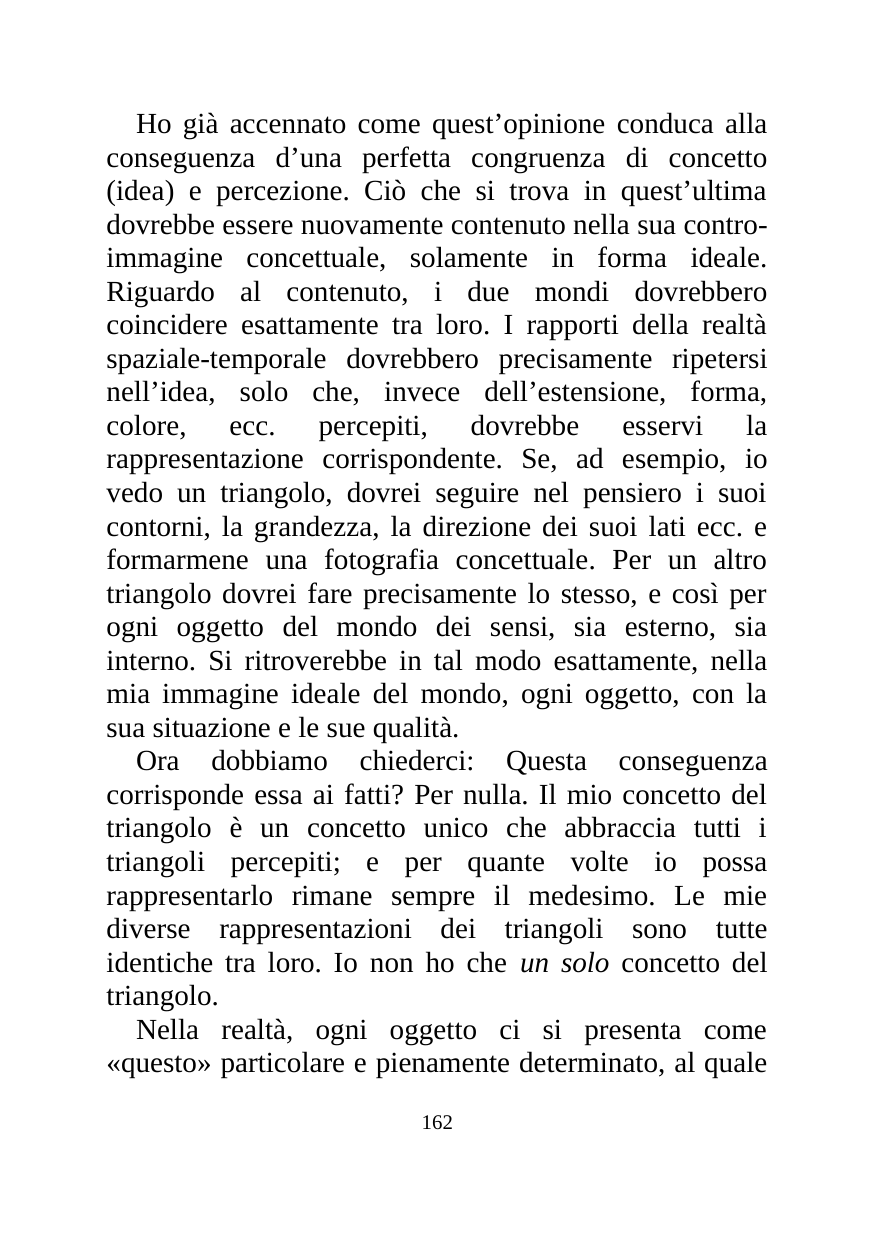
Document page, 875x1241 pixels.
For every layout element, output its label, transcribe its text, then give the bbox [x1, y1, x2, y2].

text Ho già accennato come quest’opinione conduca alla conseguenza d’una perfetta congruenza di concetto (idea) e percezione. Ciò che si trova in quest’ultima dovrebbe essere nuovamente contenuto nella sua contro-immagine concettuale, solamente in forma ideale. Riguardo al contenuto, i due mondi dovrebbero coincidere esattamente tra loro. I rapporti della realtà spaziale-temporale dovrebbero precisamente ripetersi nell’idea, solo che, invece dell’estensione, forma, colore, ecc. percepiti, dovrebbe esservi la rappresentazione corrispondente. Se, ad esempio, io vedo un triangolo, dovrei seguire nel pensiero i suoi contorni, la grandezza, la direzione dei suoi lati ecc. e formarmene una fotografia concettuale. Per un altro triangolo dovrei fare precisamente lo stesso, e così per ogni oggetto del mondo dei sensi, sia esterno, sia interno. Si ritroverebbe in tal modo esattamente, nella mia immagine ideale del mondo, ogni oggetto, con la sua situazione e le sue qualità. [106, 106, 768, 743]
text Nella realtà, ogni oggetto ci si presenta come «questo» particolare e pienamente determinato, al quale [106, 1012, 768, 1079]
text Ora dobbiamo chiederci: Questa conseguenza corrisponde essa ai fatti? Per nulla. Il mio concetto del triangolo è un concetto unico che abbraccia tutti i triangoli percepiti; e per quante volte io possa rappresentarlo rimane sempre il medesimo. Le mie diverse rappresentazioni dei triangoli sono tutte identiche tra loro. Io non ho che un solo concetto del triangolo. [106, 743, 768, 1012]
